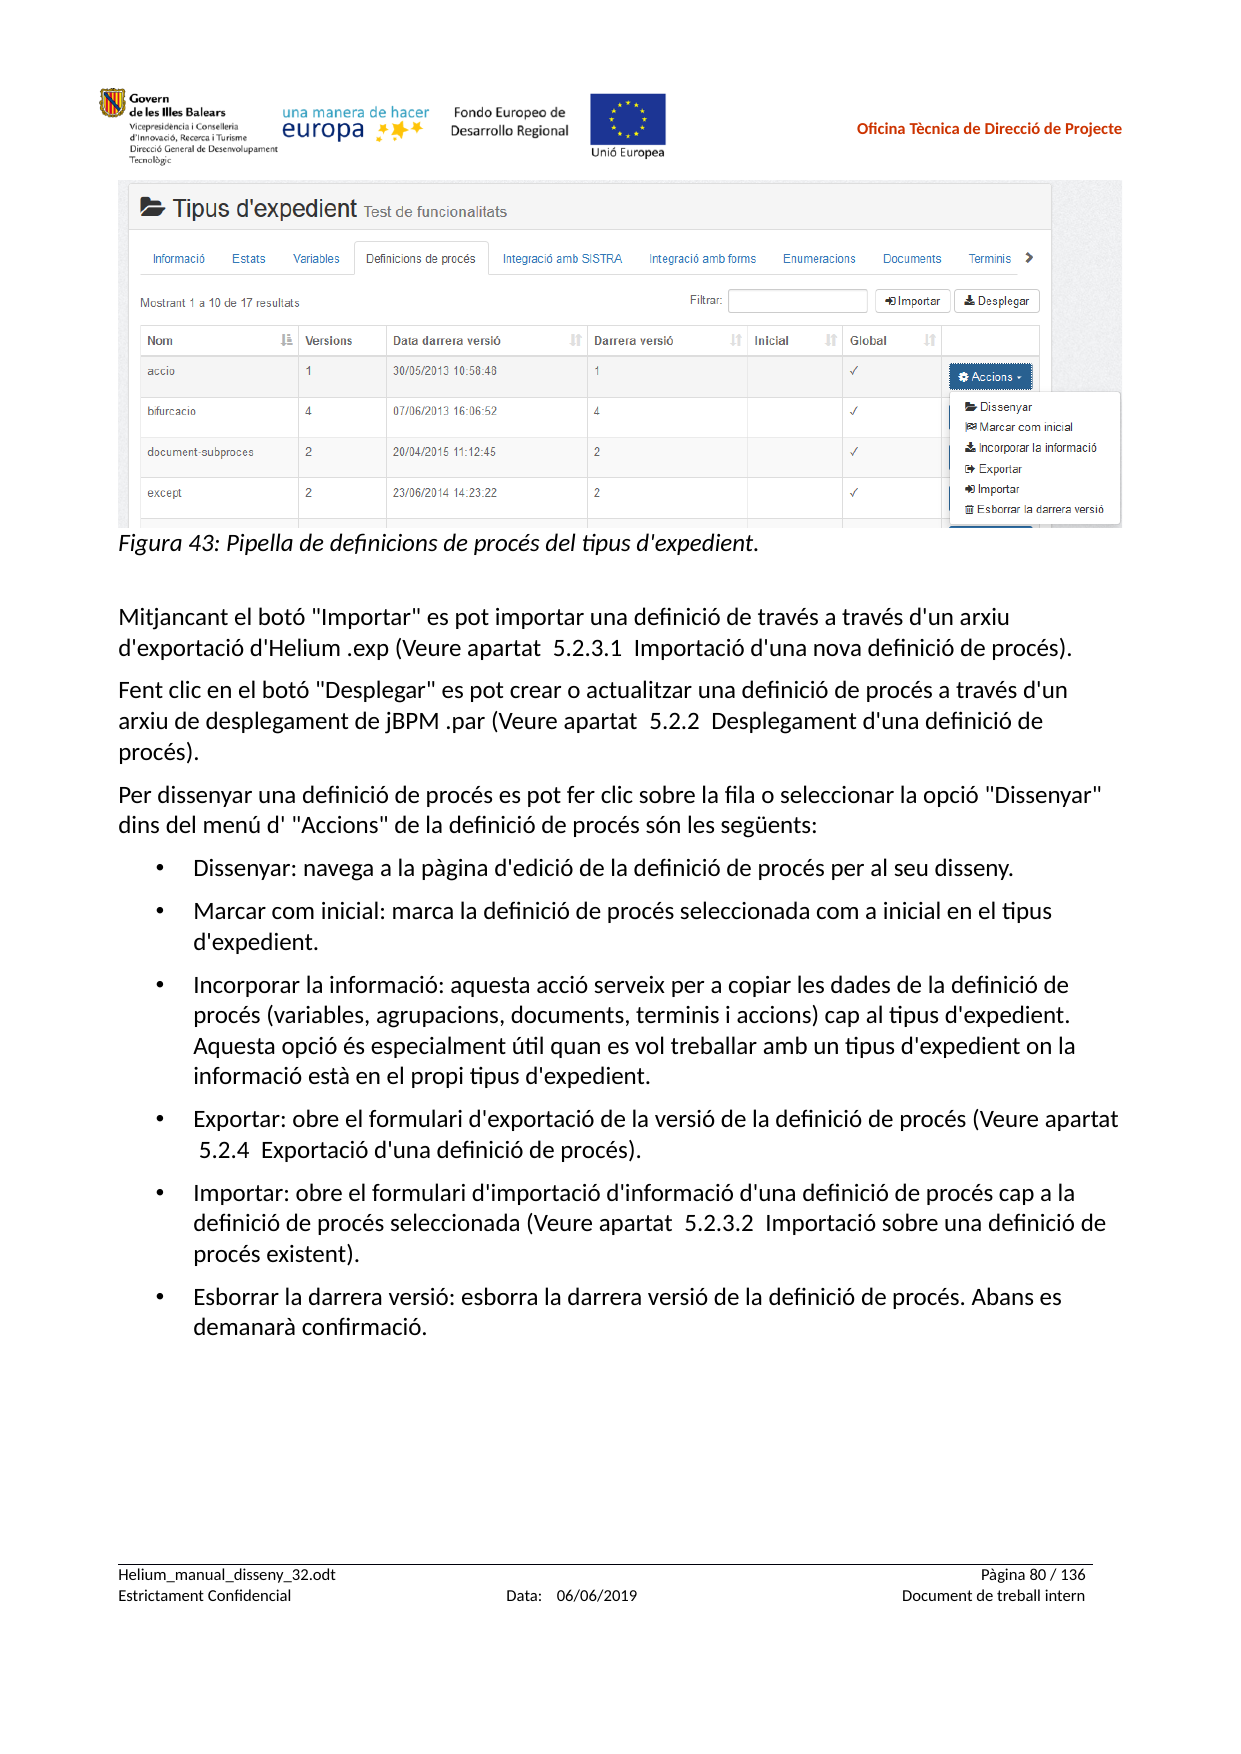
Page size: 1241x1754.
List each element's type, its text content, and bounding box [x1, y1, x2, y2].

list Exportar: obre el formulari d'exportació de la versió de la definició de procés (Veure apartat 5.2.4 Exportació d'una definició de procés). [156, 1103, 1122, 1164]
text Fent clic en el botó "Desplegar" es pot crear o actualitzar una definició de procés a través d'un arxiu de desplegament de jBPM .par (Veure apartat 5.2.2 Desplegament d'una definició de procés). [118, 675, 1122, 766]
picture [118, 180, 1123, 528]
list Incorporar la informació: aquesta acció serveix per a copiar les dades de la definició de procés (variables, agrupacions, documents, terminis i accions) cap al tipus d'expedient. Aquesta opció és especialment útil quan es vol treballar amb un tipus d'expedient on la informació està en el propi tipus d'expedient. [156, 969, 1122, 1091]
list Importar: obre el formulari d'importació d'informació d'una definició de procés cap a la definició de procés seleccionada (Veure apartat 5.2.3.2 Importació sobre una definició de procés existent). [156, 1177, 1122, 1268]
list Esborrar la darrera versió: esborra la darrera versió de la definició de procés. Abans es demanarà confirmació. [156, 1281, 1122, 1342]
text Mitjancant el botó "Importar" es pot importar una definició de través a través d'un arxiu d'exportació d'Helium .exp (Veure apartat 5.2.3.1 Importació d'una nova definició de procés). [118, 601, 1122, 662]
picture [99, 87, 668, 166]
text Figura 43: Pipella de definicions de procés del tipus d'expedient. [118, 528, 1122, 558]
text Per dissenyar una definició de procés es pot fer clic sobre la fila o seleccionar la opció "Dissenyar" dins del menú d' "Accions" de la definició de procés són les següents: [118, 779, 1122, 840]
list Dissenyar: navega a la pàgina d'edició de la definició de procés per al seu disseny. [156, 852, 1122, 883]
list Marcar com inicial: marca la definició de procés seleccionada com a inicial en el tipus d'expedient. [156, 895, 1122, 956]
